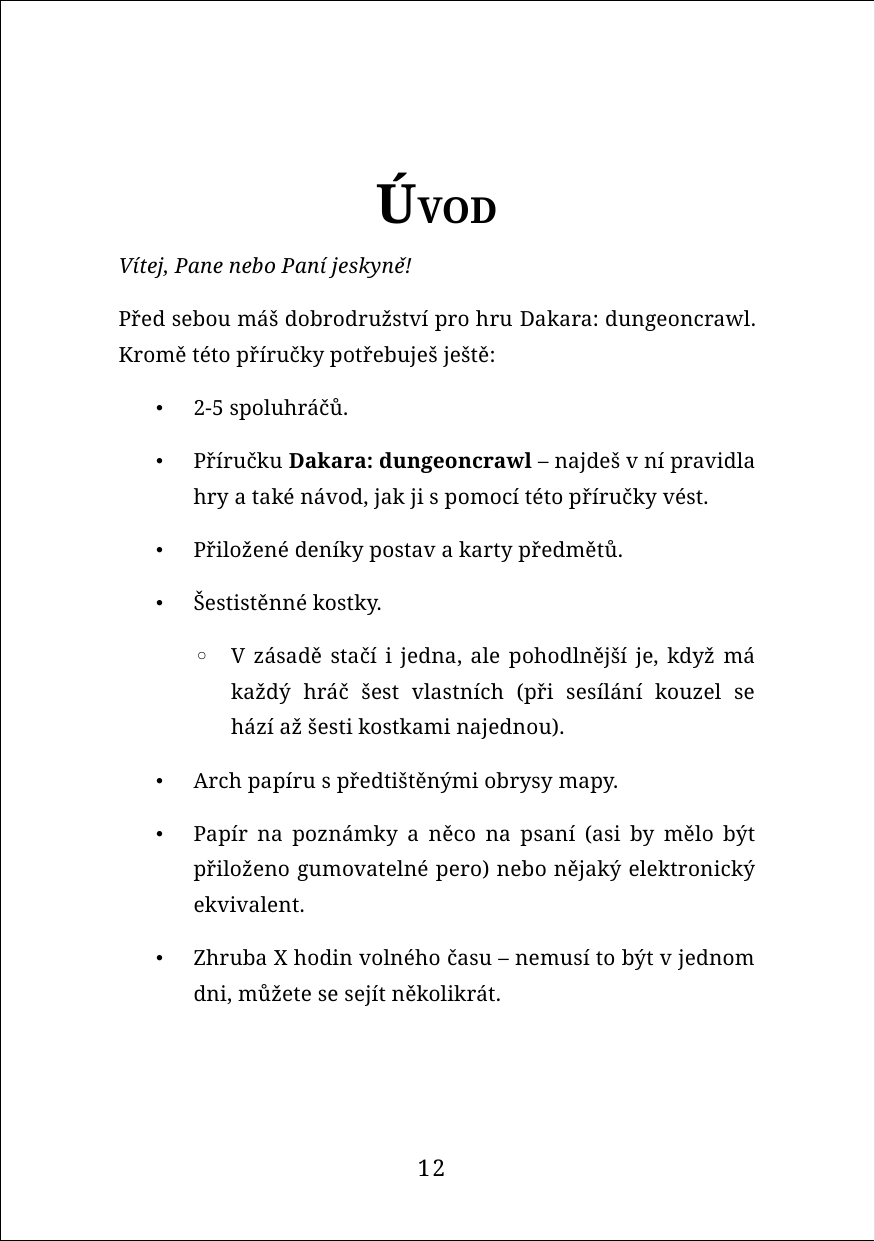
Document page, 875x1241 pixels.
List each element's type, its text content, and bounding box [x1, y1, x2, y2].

text Před sebou máš dobrodružství pro hru Dakara: dungeoncrawl. Kromě této příručky potřebuješ ještě: [118, 304, 756, 368]
list Zhruba X hodin volného času – nemusí to být v jednom dni, můžete se sejít několikrát. [156, 943, 756, 1007]
list Příručku Dakara: dungeoncrawl – najdeš v ní pravidla hry a také návod, jak ji s pomocí této příručky vést. [156, 446, 756, 510]
list V zásadě stačí i jedna, ale pohodlnější je, když má každý hráč šest vlastních (při sesílání kouzel se hází až šesti kostkami najednou). [193, 641, 756, 741]
list Přiložené deníky postav a karty předmětů. [156, 535, 756, 563]
list Arch papíru s předtištěnými obrysy mapy. [156, 766, 756, 794]
subtitle Úvod [118, 166, 756, 239]
text Vítej, Pane nebo Paní jeskyně! [118, 251, 756, 279]
list 2-5 spoluhráčů. [156, 393, 756, 421]
list Papír na poznámky a něco na psaní (asi by mělo být přiloženo gumovatelné pero) nebo nějaký elektronický ekvivalent. [156, 819, 756, 918]
list Šestistěnné kostky. [156, 588, 756, 617]
